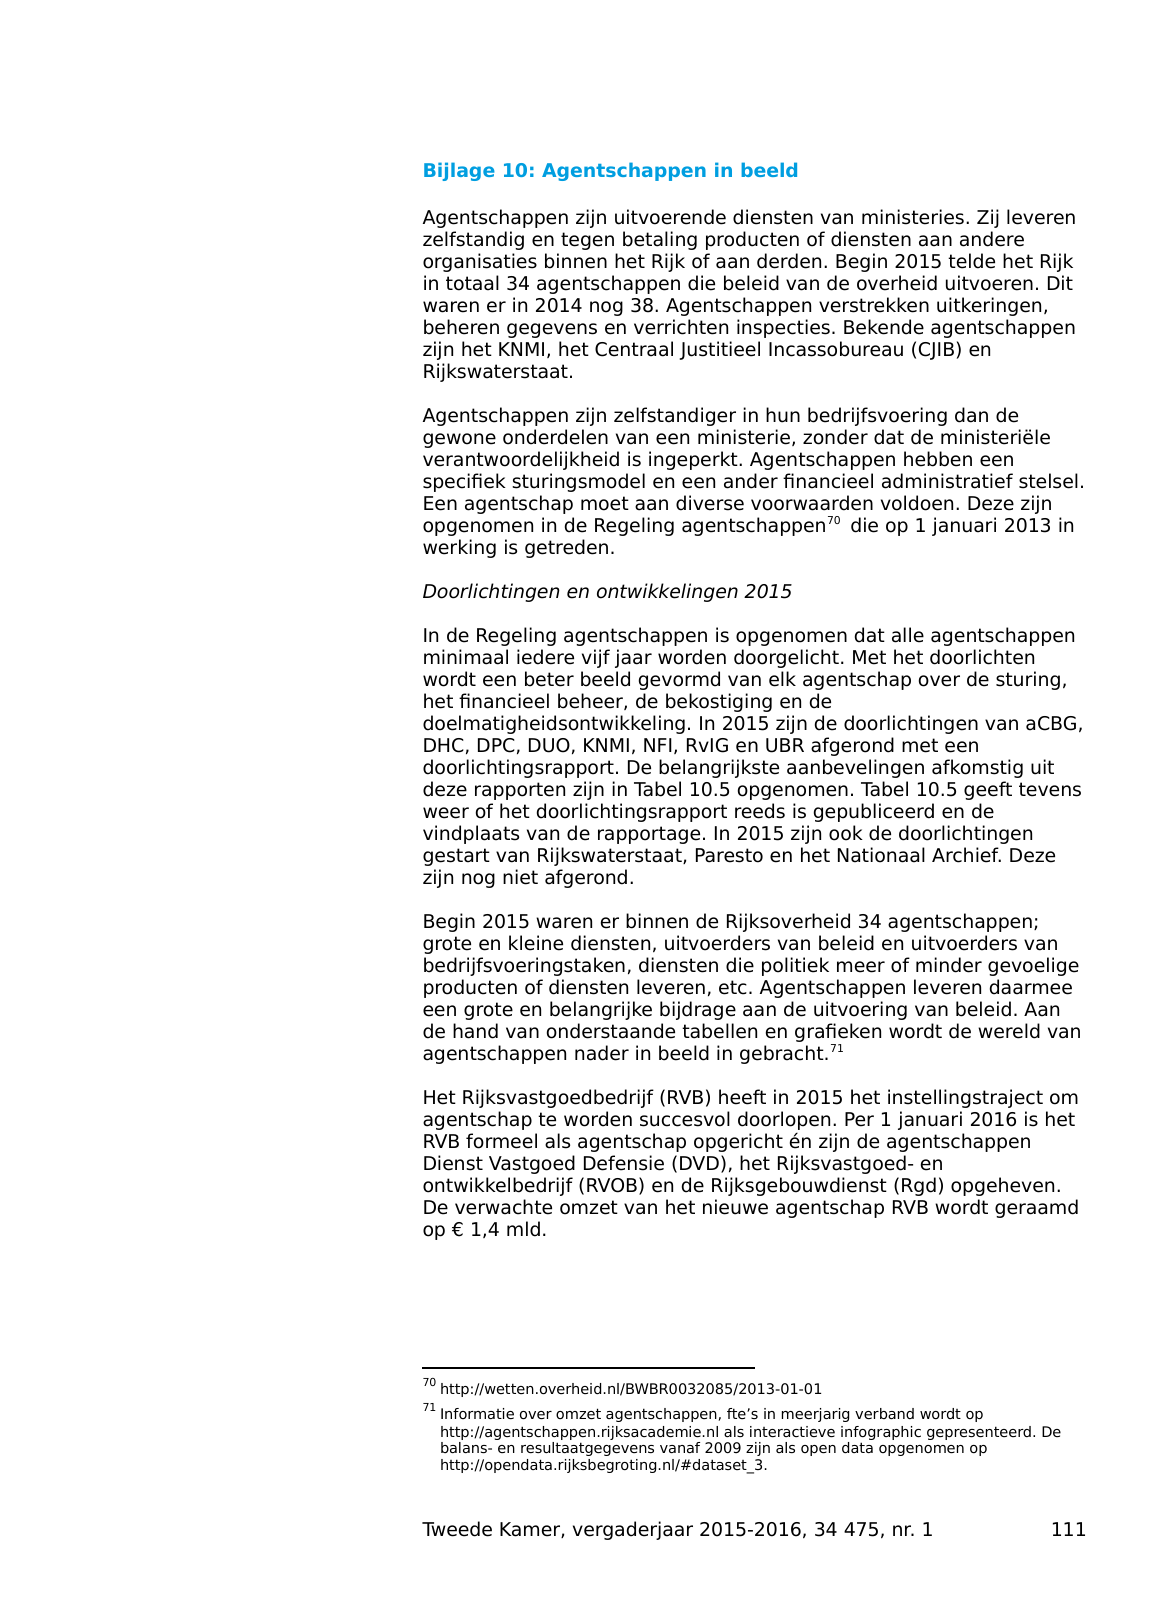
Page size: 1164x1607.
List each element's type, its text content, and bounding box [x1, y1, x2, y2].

subtitle Bijlage 10: Agentschappen in beeld [422, 160, 1087, 182]
text Het Rijksvastgoedbedrijf (RVB) heeft in 2015 het instellingstraject om agentschap te worden succesvol doorlopen. Per 1 januari 2016 is het RVB formeel als agentschap opgericht én zijn de agentschappen Dienst Vastgoed Defensie (DVD), het Rijksvastgoed- en ontwikkelbedrijf (RVOB) en de Rijksgebouwdienst (Rgd) opgeheven. De verwachte omzet van het nieuwe agentschap RVB wordt geraamd op € 1,4 mld. [422, 1087, 1087, 1241]
text Begin 2015 waren er binnen de Rijksoverheid 34 agentschappen; grote en kleine diensten, uitvoerders van beleid en uitvoerders van bedrijfsvoeringstaken, diensten die politiek meer of minder gevoelige producten of diensten leveren, etc. Agentschappen leveren daarmee een grote en belangrijke bijdrage aan de uitvoering van beleid. Aan de hand van onderstaande tabellen en grafieken wordt de wereld van agentschappen nader in beeld in gebracht. [422, 911, 1087, 1065]
subtitle Doorlichtingen en ontwikkelingen 2015 [422, 581, 1087, 603]
text In de Regeling agentschappen is opgenomen dat alle agentschappen minimaal iedere vijf jaar worden doorgelicht. Met het doorlichten wordt een beter beeld gevormd van elk agentschap over de sturing, het financieel beheer, de bekostiging en de doelmatigheidsontwikkeling. In 2015 zijn de doorlichtingen van aCBG, DHC, DPC, DUO, KNMI, NFI, RvIG en UBR afgerond met een doorlichtingsrapport. De belangrijkste aanbevelingen afkomstig uit deze rapporten zijn in Tabel 10.5 opgenomen. Tabel 10.5 geeft tevens weer of het doorlichtingsrapport reeds is gepubliceerd en de vindplaats van de rapportage. In 2015 zijn ook de doorlichtingen gestart van Rijkswaterstaat, Paresto en het Nationaal Archief. Deze zijn nog niet afgerond. [422, 625, 1087, 889]
text Informatie over omzet agentschappen, fte’s in meerjarig verband wordt op http://agentschappen.rijksacademie.nl als interactieve infographic gepresenteerd. De balans- en resultaatgegevens vanaf 2009 zijn als open data opgenomen op http://opendata.rijksbegroting.nl/#dataset_3. [422, 1402, 1087, 1474]
text Agentschappen zijn uitvoerende diensten van ministeries. Zij leveren zelfstandig en tegen betaling producten of diensten aan andere organisaties binnen het Rijk of aan derden. Begin 2015 telde het Rijk in totaal 34 agentschappen die beleid van de overheid uitvoeren. Dit waren er in 2014 nog 38. Agentschappen verstrekken uitkeringen, beheren gegevens en verrichten inspecties. Bekende agentschappen zijn het KNMI, het Centraal Justitieel Incassobureau (CJIB) en Rijkswaterstaat. [422, 207, 1087, 383]
text http://wetten.overheid.nl/BWBR0032085/2013-01-01 [422, 1377, 1087, 1399]
text Agentschappen zijn zelfstandiger in hun bedrijfsvoering dan de gewone onderdelen van een ministerie, zonder dat de ministeriële verantwoordelijkheid is ingeperkt. Agentschappen hebben een specifiek sturingsmodel en een ander financieel administratief stelsel. Een agentschap moet aan diverse voorwaarden voldoen. Deze zijn opgenomen in de Regeling agentschappen die op 1 januari 2013 in werking is getreden. [422, 405, 1087, 559]
